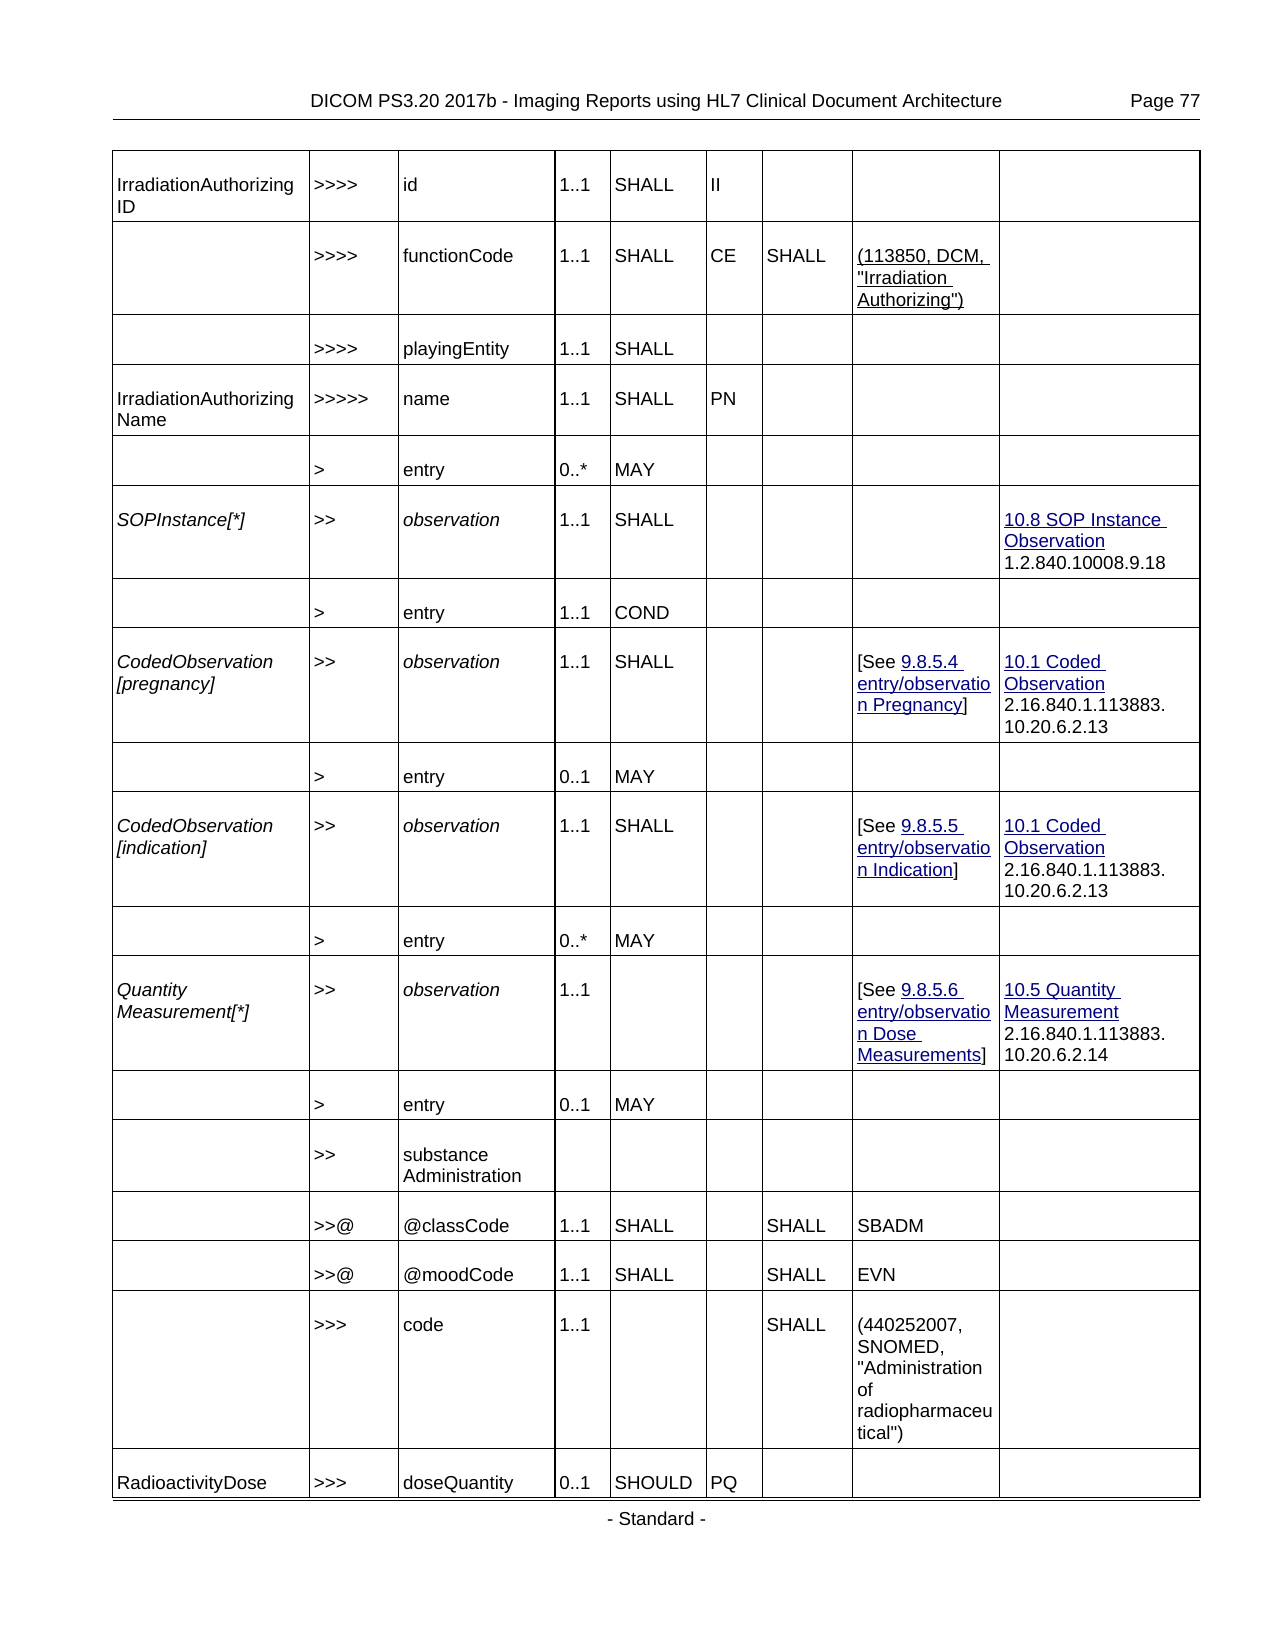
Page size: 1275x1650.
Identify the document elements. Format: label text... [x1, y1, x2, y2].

table_cell [763, 743, 852, 791]
table_cell 1..1 [556, 792, 610, 906]
table_cell 10.5 Quantity Measurement 2.16.840.1.113883.​10.20.6.2.14 [1000, 956, 1199, 1070]
table_cell > [310, 1071, 398, 1119]
table_cell [763, 151, 852, 221]
table_cell 1..1 [556, 628, 610, 742]
table_cell [1000, 315, 1199, 364]
table_cell SHALL [611, 486, 706, 577]
table_cell [707, 792, 762, 906]
table_cell COND [611, 579, 706, 627]
table_cell SHALL [611, 151, 706, 221]
table_cell > [310, 436, 398, 485]
table_cell [763, 365, 852, 435]
table_cell >> [310, 1120, 398, 1191]
table_cell [1000, 579, 1199, 627]
table_cell observation [399, 792, 554, 906]
table_cell [113, 1120, 309, 1191]
table_cell function​Code [399, 222, 554, 314]
table_cell [763, 315, 852, 364]
table_cell [1000, 436, 1199, 485]
table_cell entry [399, 579, 554, 627]
table_cell [556, 1120, 610, 1191]
table_cell [1000, 1291, 1199, 1447]
table_cell >>@ [310, 1192, 398, 1240]
table_cell Quantity​Measurement[*] [113, 956, 309, 1070]
table_cell >> [310, 792, 398, 906]
table_cell [853, 1120, 999, 1191]
table_cell 1..1 [556, 1192, 610, 1240]
table_cell [See 9.8.5.5 entry/observation Indication] [853, 792, 999, 906]
table_cell SHALL [611, 628, 706, 742]
table_cell [853, 907, 999, 955]
table_cell SHALL [611, 1192, 706, 1240]
table_cell SHALL [763, 1291, 852, 1447]
table_cell >>@ [310, 1241, 398, 1290]
table_cell MAY [611, 743, 706, 791]
table_cell II [707, 151, 762, 221]
table_cell playing​Entity [399, 315, 554, 364]
table_cell [763, 956, 852, 1070]
table_cell 1..1 [556, 579, 610, 627]
table_cell [113, 315, 309, 364]
table_cell > [310, 907, 398, 955]
table_cell 0..* [556, 907, 610, 955]
table_cell SHALL [611, 315, 706, 364]
table_cell [707, 1120, 762, 1191]
table_cell (440252007, SNOMED, "Administration of radiopharmaceutical") [853, 1291, 999, 1447]
table_cell >> [310, 628, 398, 742]
table_cell [853, 436, 999, 485]
table_cell SHALL [611, 792, 706, 906]
table_cell 1..1 [556, 956, 610, 1070]
table_cell 1..1 [556, 151, 610, 221]
table_cell substance​Administration [399, 1120, 554, 1191]
table_cell [113, 1241, 309, 1290]
table_cell [113, 579, 309, 627]
table_cell observation [399, 486, 554, 577]
table_cell [113, 1192, 309, 1240]
table_cell > [310, 743, 398, 791]
table_cell [707, 436, 762, 485]
table_cell [707, 1241, 762, 1290]
table_cell 1..1 [556, 1241, 610, 1290]
table_cell > [310, 579, 398, 627]
table_cell 10.1 Coded Observation 2.16.840.1.113883.​10.20.6.2.13 [1000, 792, 1199, 906]
table_cell [707, 907, 762, 955]
table_cell [See 9.8.5.4 entry/observation Pregnancy] [853, 628, 999, 742]
table_cell SHOULD [611, 1449, 706, 1497]
table_cell [113, 1291, 309, 1447]
table_cell >>>> [310, 222, 398, 314]
table_cell MAY [611, 1071, 706, 1119]
table_cell SBADM [853, 1192, 999, 1240]
table_cell [1000, 151, 1199, 221]
table_cell SOPInstance[*] [113, 486, 309, 577]
table_cell SHALL [763, 222, 852, 314]
table_cell [707, 579, 762, 627]
table_cell 1..1 [556, 315, 610, 364]
table_cell SHALL [611, 1241, 706, 1290]
table_cell 0..1 [556, 1449, 610, 1497]
table_cell [707, 1291, 762, 1447]
table_cell SHALL [611, 365, 706, 435]
table_cell @classCode [399, 1192, 554, 1240]
table_cell [763, 1120, 852, 1191]
table_cell >>>> [310, 151, 398, 221]
table_cell [707, 628, 762, 742]
table_cell [763, 792, 852, 906]
table_cell entry [399, 907, 554, 955]
table_cell PN [707, 365, 762, 435]
table_cell name [399, 365, 554, 435]
table_cell [611, 1291, 706, 1447]
table_cell [707, 956, 762, 1070]
table_cell [611, 956, 706, 1070]
table_cell @moodCode [399, 1241, 554, 1290]
table_cell [853, 579, 999, 627]
table_cell [853, 1071, 999, 1119]
table_cell [113, 907, 309, 955]
table_cell >>> [310, 1291, 398, 1447]
table_cell [763, 436, 852, 485]
table_cell (113850, DCM, "Irradiation Authorizing") [853, 222, 999, 314]
table_cell [1000, 907, 1199, 955]
table_cell SHALL [763, 1192, 852, 1240]
table_cell 10.1 Coded Observation 2.16.840.1.113883.​10.20.6.2.13 [1000, 628, 1199, 742]
table_cell entry [399, 1071, 554, 1119]
table_cell [853, 365, 999, 435]
table_cell [707, 1071, 762, 1119]
table_cell Irradiation​Authorizing​Name [113, 365, 309, 435]
table_cell [113, 436, 309, 485]
table_cell observation [399, 628, 554, 742]
table_cell Irradiation​Authorizing​ID [113, 151, 309, 221]
table_cell [707, 743, 762, 791]
table_cell 1..1 [556, 1291, 610, 1447]
table_cell >> [310, 486, 398, 577]
table_cell [113, 1071, 309, 1119]
table_cell [853, 151, 999, 221]
table_cell PQ [707, 1449, 762, 1497]
table_cell [1000, 743, 1199, 791]
table_cell [853, 743, 999, 791]
table_cell dose​Quantity [399, 1449, 554, 1497]
table_cell [853, 315, 999, 364]
table_cell 1..1 [556, 365, 610, 435]
table_cell [853, 486, 999, 577]
table_cell SHALL [763, 1241, 852, 1290]
table_cell >>> [310, 1449, 398, 1497]
table_cell [1000, 1120, 1199, 1191]
table_cell 10.8 SOP Instance Observation 1.2.840.10008.9.18 [1000, 486, 1199, 577]
table_cell entry [399, 743, 554, 791]
table_cell 0..* [556, 436, 610, 485]
table_cell 1..1 [556, 222, 610, 314]
table_cell Radioactivity​Dose [113, 1449, 309, 1497]
table_cell CE [707, 222, 762, 314]
table_cell >>>> [310, 315, 398, 364]
table_cell [113, 743, 309, 791]
table_cell [763, 1449, 852, 1497]
table_cell [853, 1449, 999, 1497]
table_cell [1000, 1192, 1199, 1240]
table_cell [763, 628, 852, 742]
table_cell [See 9.8.5.6 entry/observation Dose Measurements] [853, 956, 999, 1070]
table_cell Coded​Observation​[pregnancy] [113, 628, 309, 742]
table_cell [1000, 1241, 1199, 1290]
table_cell Coded​Observation​[indication] [113, 792, 309, 906]
table_cell [707, 315, 762, 364]
table_cell [707, 486, 762, 577]
table_cell >>>>> [310, 365, 398, 435]
table_cell entry [399, 436, 554, 485]
table_cell MAY [611, 436, 706, 485]
table_cell 0..1 [556, 1071, 610, 1119]
table_cell code [399, 1291, 554, 1447]
table_cell [1000, 1449, 1199, 1497]
table_cell MAY [611, 907, 706, 955]
table_cell [1000, 222, 1199, 314]
table_cell 0..1 [556, 743, 610, 791]
table_cell [1000, 1071, 1199, 1119]
table_cell [763, 1071, 852, 1119]
table_cell [611, 1120, 706, 1191]
table_cell 1..1 [556, 486, 610, 577]
table_cell [1000, 365, 1199, 435]
table_cell SHALL [611, 222, 706, 314]
table_cell id [399, 151, 554, 221]
table_cell [707, 1192, 762, 1240]
table_cell EVN [853, 1241, 999, 1290]
table_cell [113, 222, 309, 314]
table_cell [763, 486, 852, 577]
table_cell [763, 907, 852, 955]
table_cell observation [399, 956, 554, 1070]
table_cell [763, 579, 852, 627]
table_cell >> [310, 956, 398, 1070]
